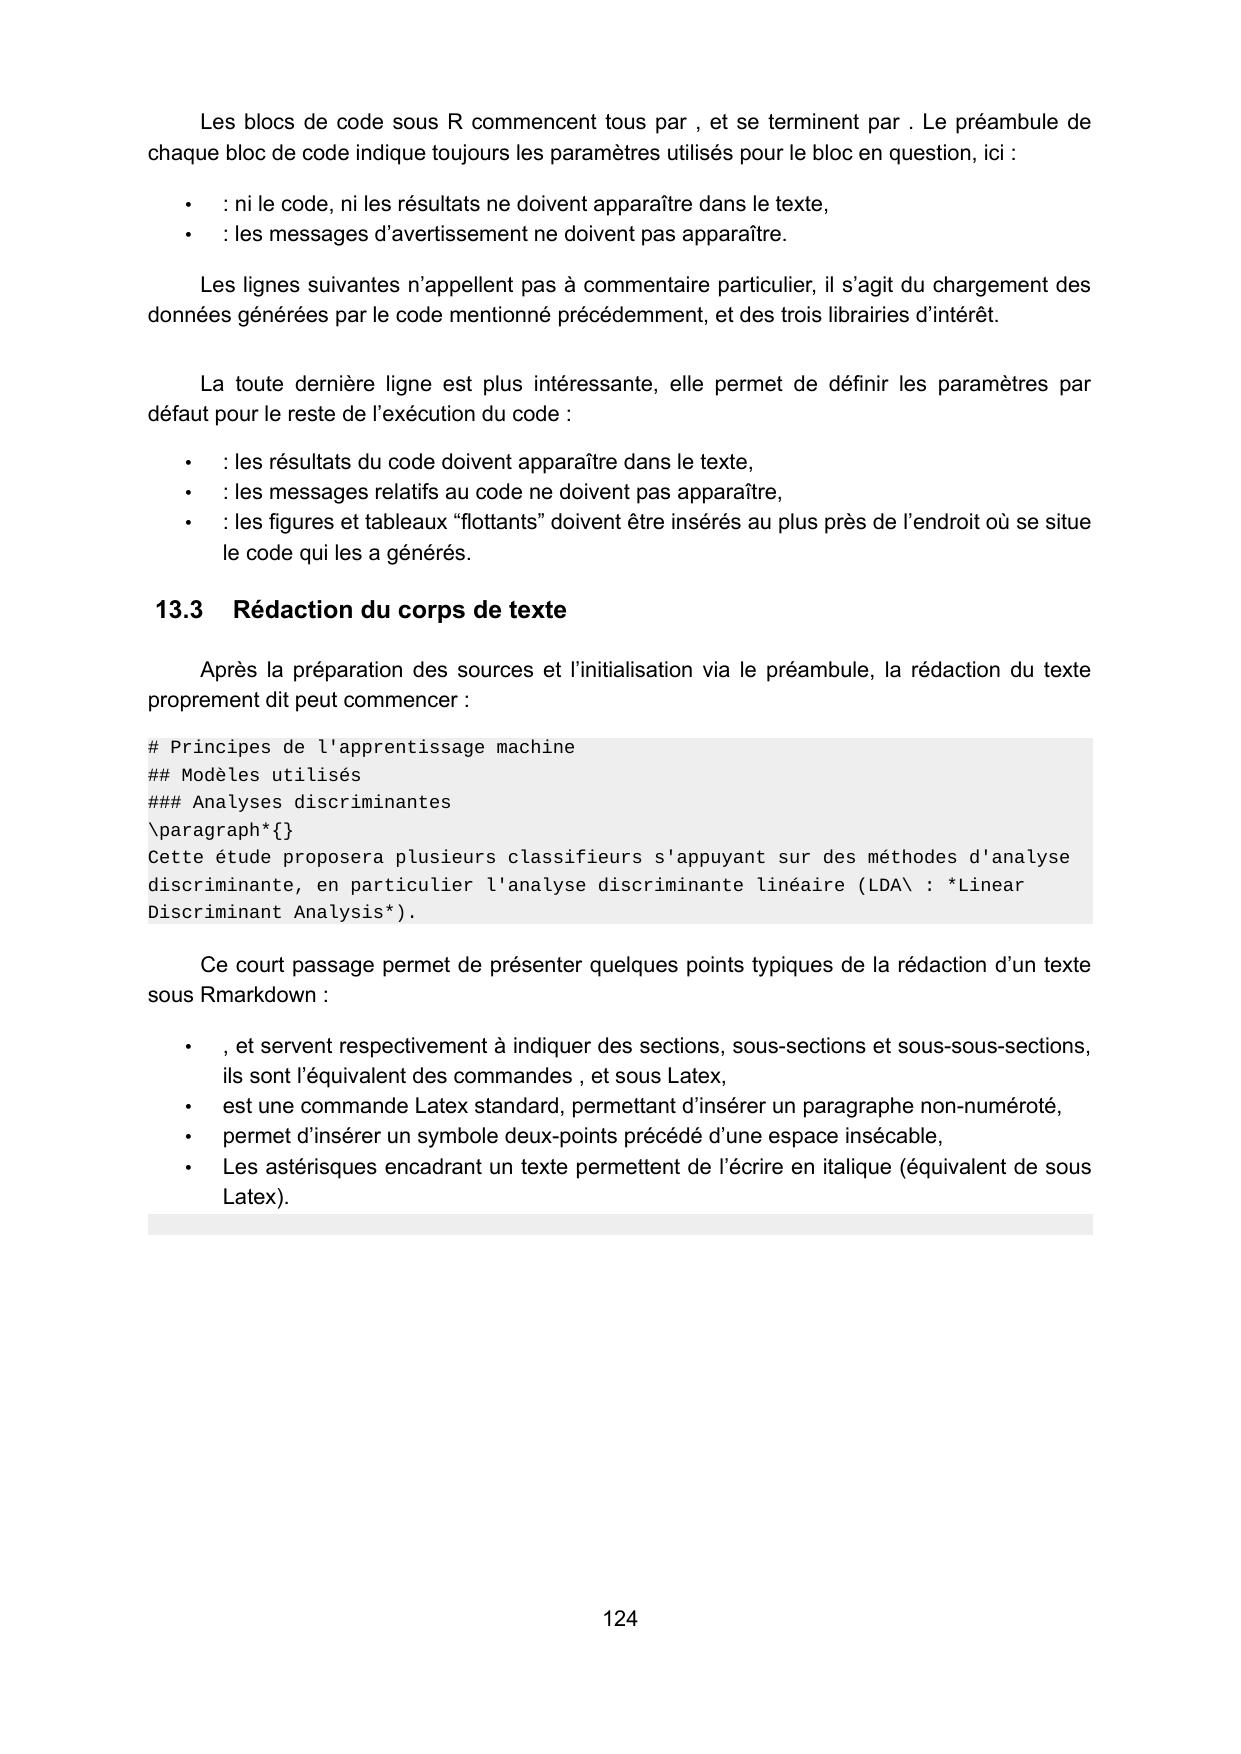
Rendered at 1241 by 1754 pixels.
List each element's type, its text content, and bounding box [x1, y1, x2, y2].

text # Principes de l'apprentissage machine [148, 738, 1093, 759]
text ### Analyses discriminantes [148, 793, 1093, 814]
list est une commande Latex standard, permettant d’insérer un paragraphe non-numéroté, [185, 1093, 1093, 1118]
list , et servent respectivement à indiquer des sections, sous-sections et sous-sous-sections, ils sont l’équivalent des commandes , et sous Latex, [185, 1033, 1093, 1088]
list permet d’insérer un symbole deux-points précédé d’une espace insécable, [185, 1123, 1093, 1149]
list : les messages relatifs au code ne doivent pas apparaître, [185, 479, 1093, 504]
text La toute dernière ligne est plus intéressante, elle permet de définir les paramètres par défaut pour le reste de l’exécution du code : [148, 371, 1093, 426]
text \paragraph*{} [148, 821, 1093, 842]
text ## Modèles utilisés [148, 765, 1093, 787]
list : les figures et tableaux “flottants” doivent être insérés au plus près de l’endroit où se situe le code qui les a générés. [185, 509, 1093, 564]
text Cette étude proposera plusieurs classifieurs s'appuyant sur des méthodes d'analyse [148, 848, 1093, 869]
list Les astérisques encadrant un texte permettent de l’écrire en italique (équivalent de sous Latex). [185, 1154, 1093, 1209]
text Ce court passage permet de présenter quelques points typiques de la rédaction d’un texte sous Rmarkdown : [148, 952, 1093, 1007]
text discriminante, en particulier l'analyse discriminante linéaire (LDA\ : *Linear [148, 876, 1093, 897]
text Après la préparation des sources et l’initialisation via le préambule, la rédaction du texte proprement dit peut commencer : [148, 657, 1093, 712]
list : ni le code, ni les résultats ne doivent apparaître dans le texte, [185, 190, 1093, 216]
list : les messages d’avertissement ne doivent pas apparaître. [185, 221, 1093, 246]
subtitle Rédaction du corps de texte [148, 594, 1093, 623]
text Les lignes suivantes n’appellent pas à commentaire particulier, il s’agit du chargement des données générées par le code mentionné précédemment, et des trois librairies d’intérêt. [148, 272, 1093, 327]
list : les résultats du code doivent apparaître dans le texte, [185, 449, 1093, 474]
text Discriminant Analysis*). [148, 903, 1093, 924]
text Les blocs de code sous R commencent tous par , et se terminent par . Le préambule de chaque bloc de code indique toujours les paramètres utilisés pour le bloc en question, ici : [148, 109, 1093, 165]
